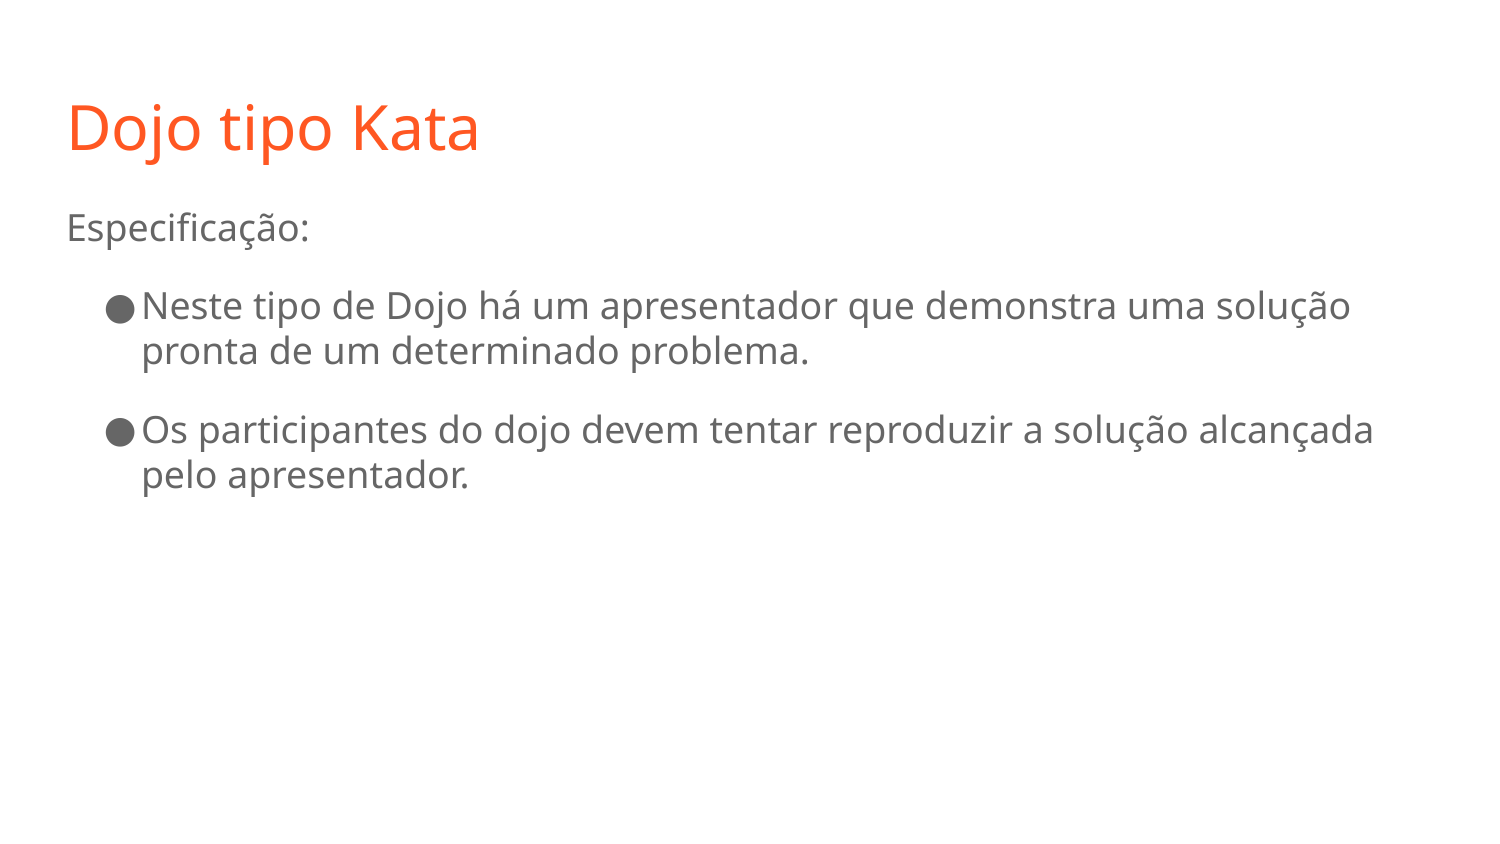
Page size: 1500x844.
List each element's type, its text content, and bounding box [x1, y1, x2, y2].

title Dojo tipo Kata [51, 72, 1449, 167]
list Especificação: Neste tipo de Dojo há um apresentador que demonstra uma solução pronta de um determinado problema. Os participantes do dojo devem tentar reproduzir a solução alcançada pelo apresentador. [51, 189, 1449, 750]
